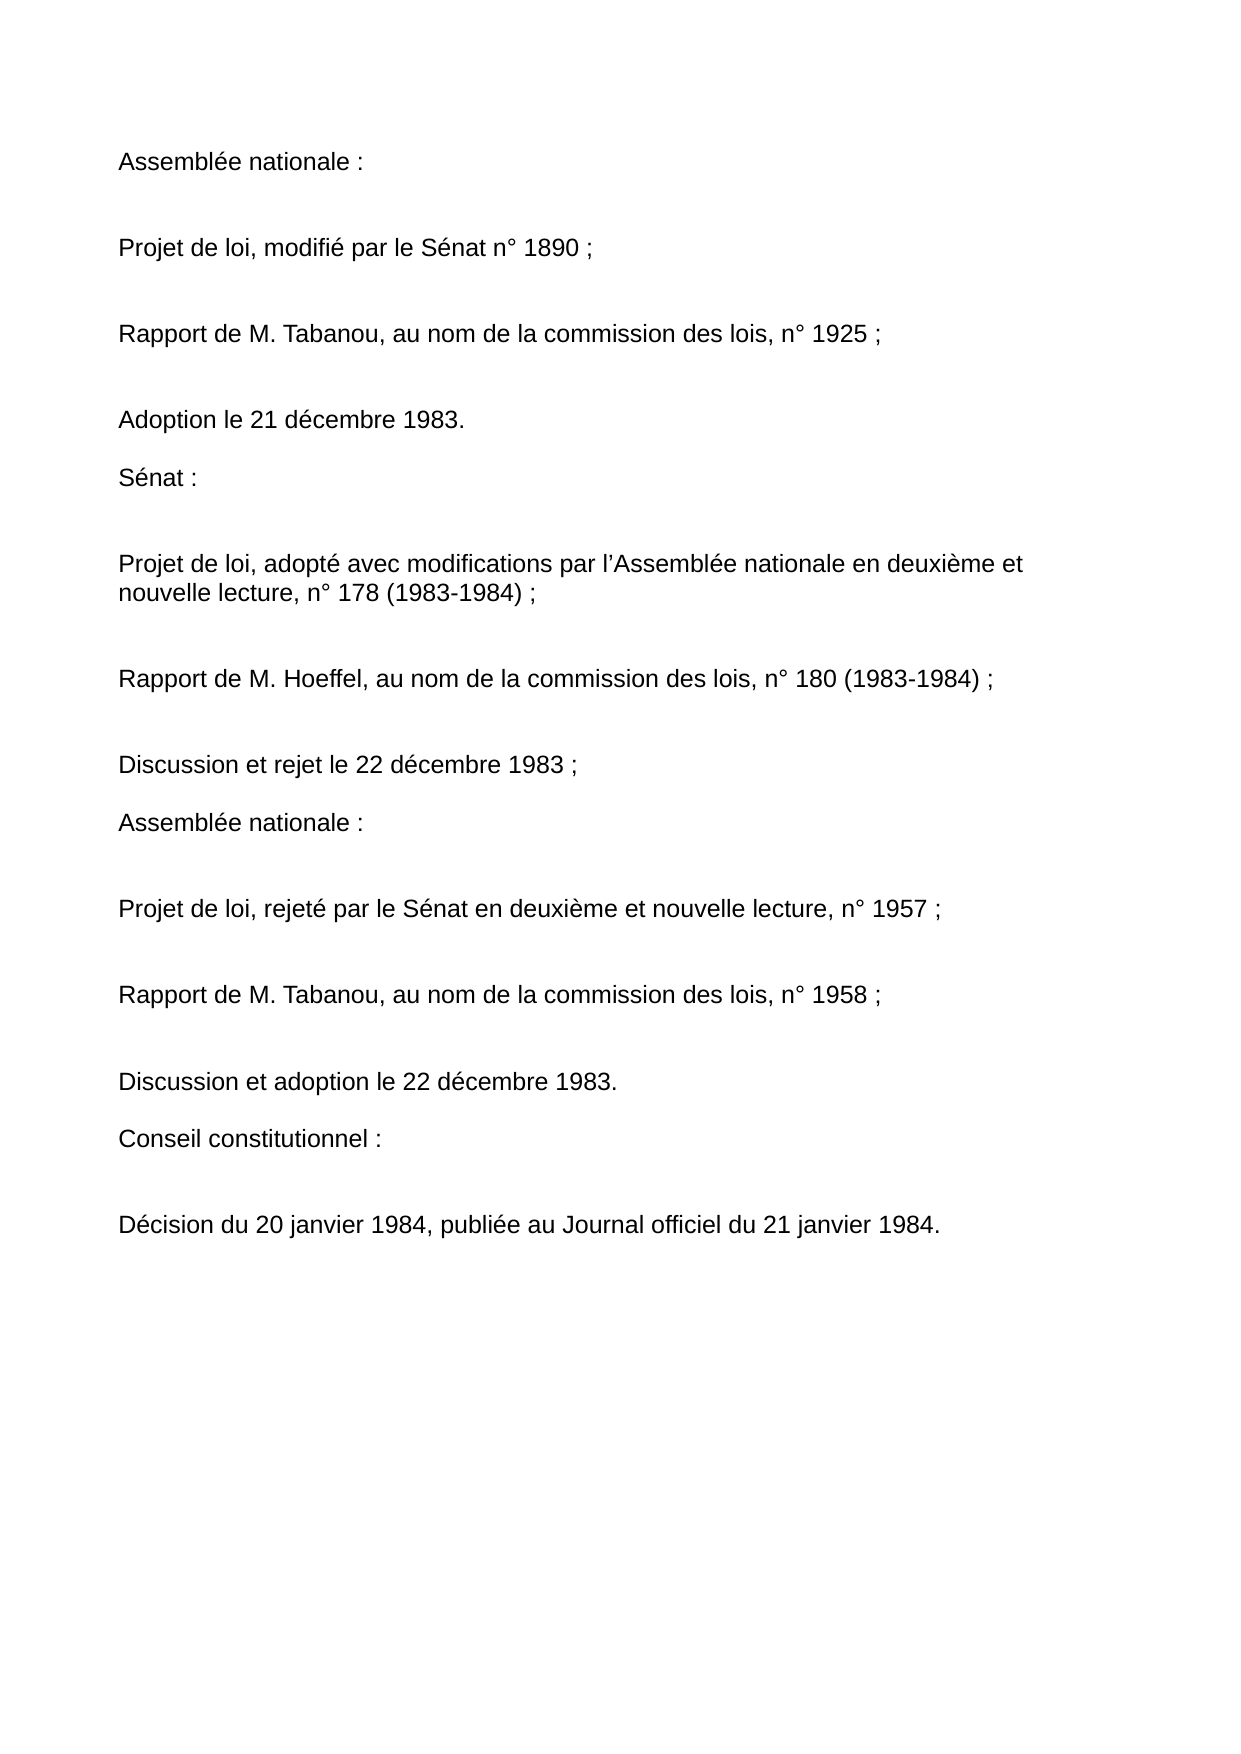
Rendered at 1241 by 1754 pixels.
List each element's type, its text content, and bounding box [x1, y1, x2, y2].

text Sénat : [118, 463, 1122, 492]
text Décision du 20 janvier 1984, publiée au Journal officiel du 21 janvier 1984. [118, 1211, 1122, 1239]
text Projet de loi, adopté avec modifications par l’Assemblée nationale en deuxième et nouvelle lecture, n° 178 (1983-1984) ; [118, 549, 1122, 607]
text Rapport de M. Tabanou, au nom de la commission des lois, n° 1958 ; [118, 981, 1122, 1009]
text Assemblée nationale : [118, 808, 1122, 837]
text Discussion et adoption le 22 décembre 1983. [118, 1067, 1122, 1096]
text Projet de loi, rejeté par le Sénat en deuxième et nouvelle lecture, n° 1957 ; [118, 894, 1122, 923]
text Rapport de M. Hoeffel, au nom de la commission des lois, n° 180 (1983-1984) ; [118, 664, 1122, 693]
text Discussion et rejet le 22 décembre 1983 ; [118, 751, 1122, 779]
text Conseil constitutionnel : [118, 1124, 1122, 1153]
text Projet de loi, modifié par le Sénat n° 1890 ; [118, 233, 1122, 262]
text Assemblée nationale : [118, 147, 1122, 176]
text Rapport de M. Tabanou, au nom de la commission des lois, n° 1925 ; [118, 319, 1122, 348]
text Adoption le 21 décembre 1983. [118, 406, 1122, 434]
